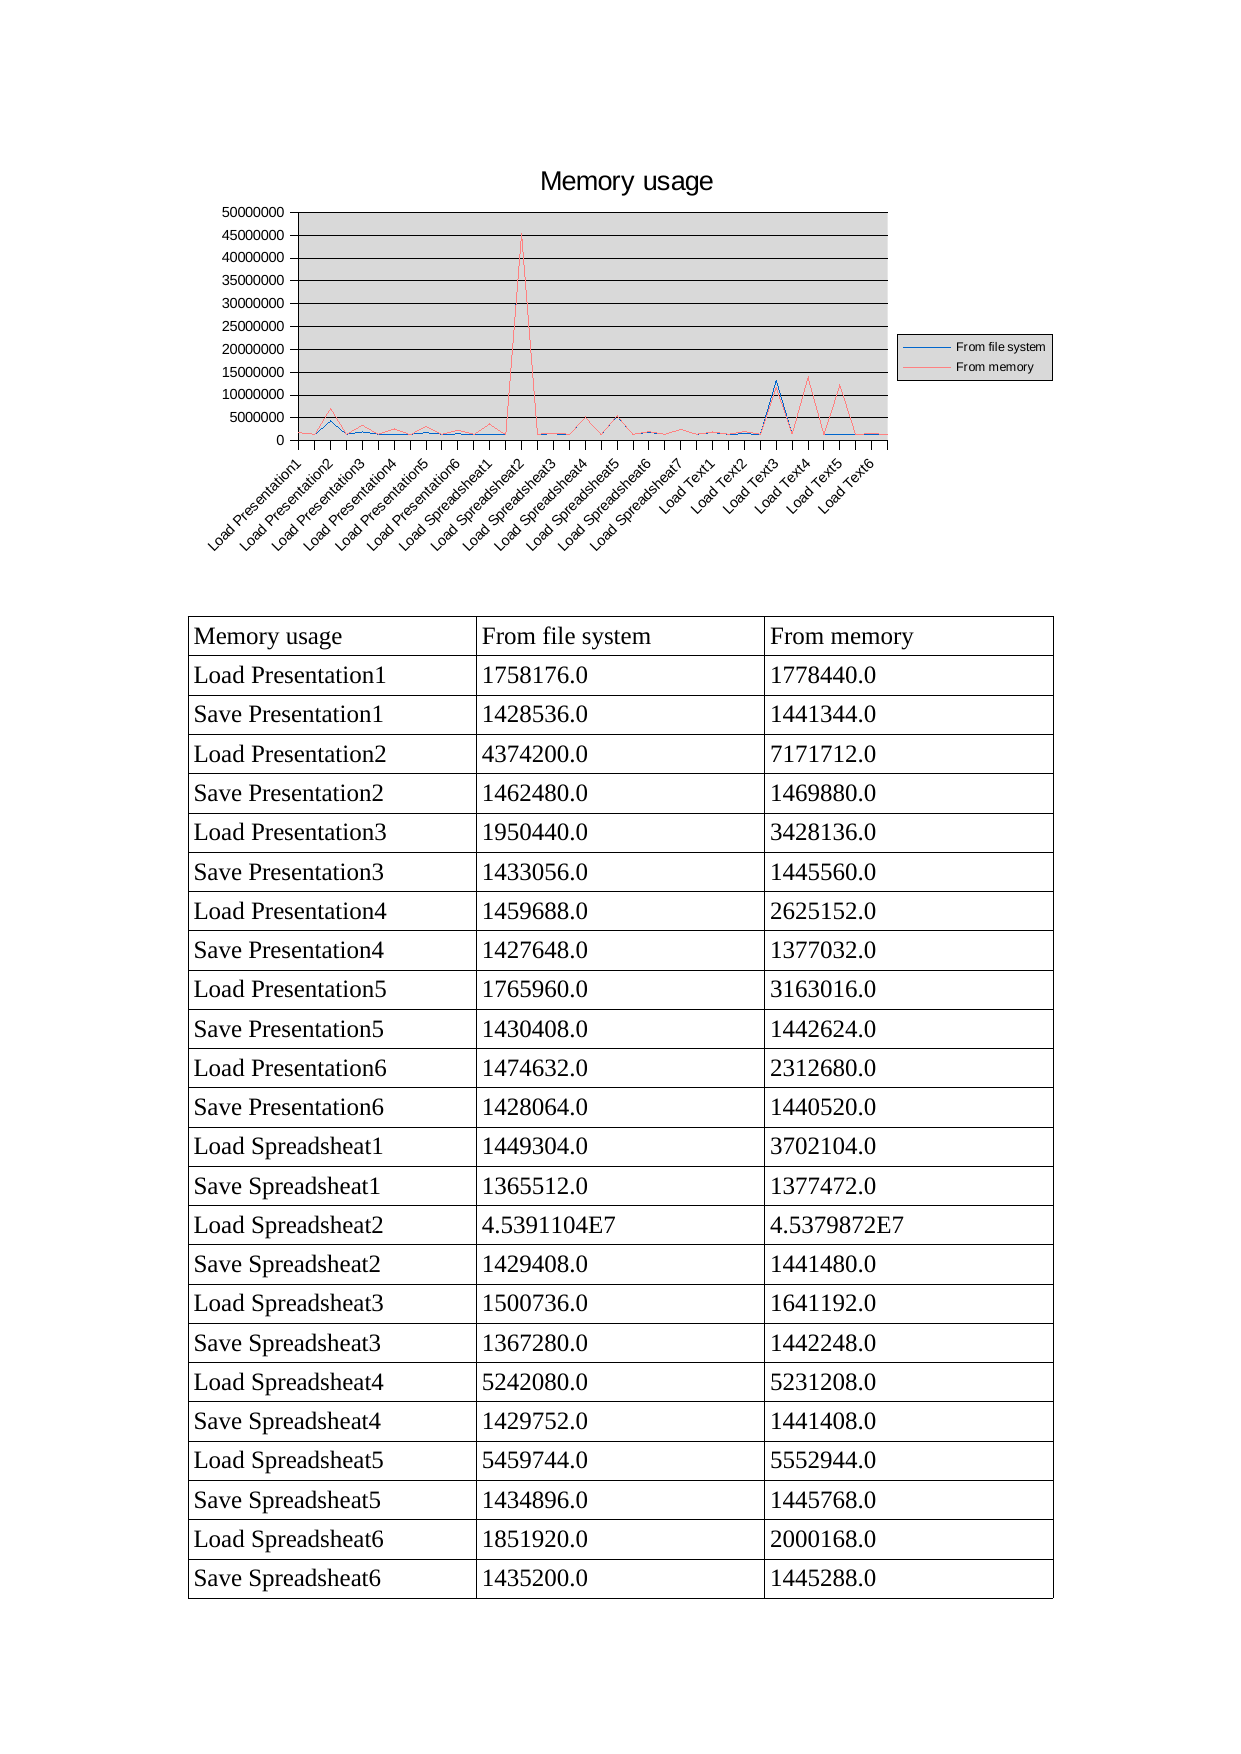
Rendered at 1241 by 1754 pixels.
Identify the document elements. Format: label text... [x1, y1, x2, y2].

table_cell 1445288.0 [765, 1560, 1053, 1598]
table_cell 1367280.0 [477, 1324, 764, 1362]
table_header From file system [477, 617, 764, 655]
table_cell Load Spreadsheat5 [189, 1442, 476, 1480]
table_cell Save Presentation1 [189, 696, 476, 734]
table_cell 2000168.0 [765, 1520, 1053, 1559]
table_header From memory [765, 617, 1053, 655]
table_cell 1641192.0 [765, 1285, 1053, 1323]
table_cell Load Presentation6 [189, 1049, 476, 1087]
table_cell 1445768.0 [765, 1481, 1053, 1519]
table_cell 1474632.0 [477, 1049, 764, 1087]
table_cell 2312680.0 [765, 1049, 1053, 1087]
table_cell Save Spreadsheat5 [189, 1481, 476, 1519]
table_cell 4374200.0 [477, 735, 764, 773]
table_cell 3702104.0 [765, 1128, 1053, 1166]
table_header Memory usage [189, 617, 476, 655]
table_cell 2625152.0 [765, 892, 1053, 930]
table_cell 1778440.0 [765, 656, 1053, 695]
table_cell 5552944.0 [765, 1442, 1053, 1480]
table_cell 1445560.0 [765, 853, 1053, 891]
table_cell 1429408.0 [477, 1245, 764, 1284]
table_cell Load Presentation4 [189, 892, 476, 930]
table_cell 1851920.0 [477, 1520, 764, 1559]
table_cell 3163016.0 [765, 971, 1053, 1009]
table_cell 5242080.0 [477, 1363, 764, 1401]
table_cell Save Spreadsheat3 [189, 1324, 476, 1362]
table_cell 1433056.0 [477, 853, 764, 891]
table_cell 1449304.0 [477, 1128, 764, 1166]
table_cell 7171712.0 [765, 735, 1053, 773]
table_cell 4.5391104E7 [477, 1206, 764, 1244]
table_cell Save Presentation3 [189, 853, 476, 891]
table_cell 1469880.0 [765, 774, 1053, 813]
table_cell 1441480.0 [765, 1245, 1053, 1284]
table_cell Load Spreadsheat2 [189, 1206, 476, 1244]
table_cell 1758176.0 [477, 656, 764, 695]
table_cell 1428064.0 [477, 1088, 764, 1127]
table_cell 5231208.0 [765, 1363, 1053, 1401]
table_cell Save Presentation6 [189, 1088, 476, 1127]
table_cell 1765960.0 [477, 971, 764, 1009]
table_cell 4.5379872E7 [765, 1206, 1053, 1244]
table_cell 1950440.0 [477, 814, 764, 852]
table_cell 1441408.0 [765, 1402, 1053, 1441]
table_cell 5459744.0 [477, 1442, 764, 1480]
table_cell 1430408.0 [477, 1010, 764, 1048]
table_cell Load Spreadsheat3 [189, 1285, 476, 1323]
table_cell Save Spreadsheat2 [189, 1245, 476, 1284]
table_cell Load Presentation3 [189, 814, 476, 852]
table_cell 1427648.0 [477, 931, 764, 970]
table_cell Save Spreadsheat1 [189, 1167, 476, 1205]
table_cell 1434896.0 [477, 1481, 764, 1519]
table_cell 1435200.0 [477, 1560, 764, 1598]
table_cell 1377472.0 [765, 1167, 1053, 1205]
table_cell 1459688.0 [477, 892, 764, 930]
table_cell 1428536.0 [477, 696, 764, 734]
table_cell 1429752.0 [477, 1402, 764, 1441]
table_cell 1440520.0 [765, 1088, 1053, 1127]
table_cell 1441344.0 [765, 696, 1053, 734]
table_cell 1377032.0 [765, 931, 1053, 970]
table_cell Save Presentation5 [189, 1010, 476, 1048]
table_cell 1462480.0 [477, 774, 764, 813]
table_cell Save Presentation2 [189, 774, 476, 813]
table_cell Save Presentation4 [189, 931, 476, 970]
table_cell Save Spreadsheat6 [189, 1560, 476, 1598]
table_cell Save Spreadsheat4 [189, 1402, 476, 1441]
table_cell Load Spreadsheat6 [189, 1520, 476, 1559]
table_cell Load Spreadsheat1 [189, 1128, 476, 1166]
table_cell 1500736.0 [477, 1285, 764, 1323]
table_cell Load Spreadsheat4 [189, 1363, 476, 1401]
table_cell 1442248.0 [765, 1324, 1053, 1362]
table_cell Load Presentation2 [189, 735, 476, 773]
table_cell Load Presentation5 [189, 971, 476, 1009]
table_cell 3428136.0 [765, 814, 1053, 852]
table_cell 1365512.0 [477, 1167, 764, 1205]
table_cell Load Presentation1 [189, 656, 476, 695]
table_cell 1442624.0 [765, 1010, 1053, 1048]
